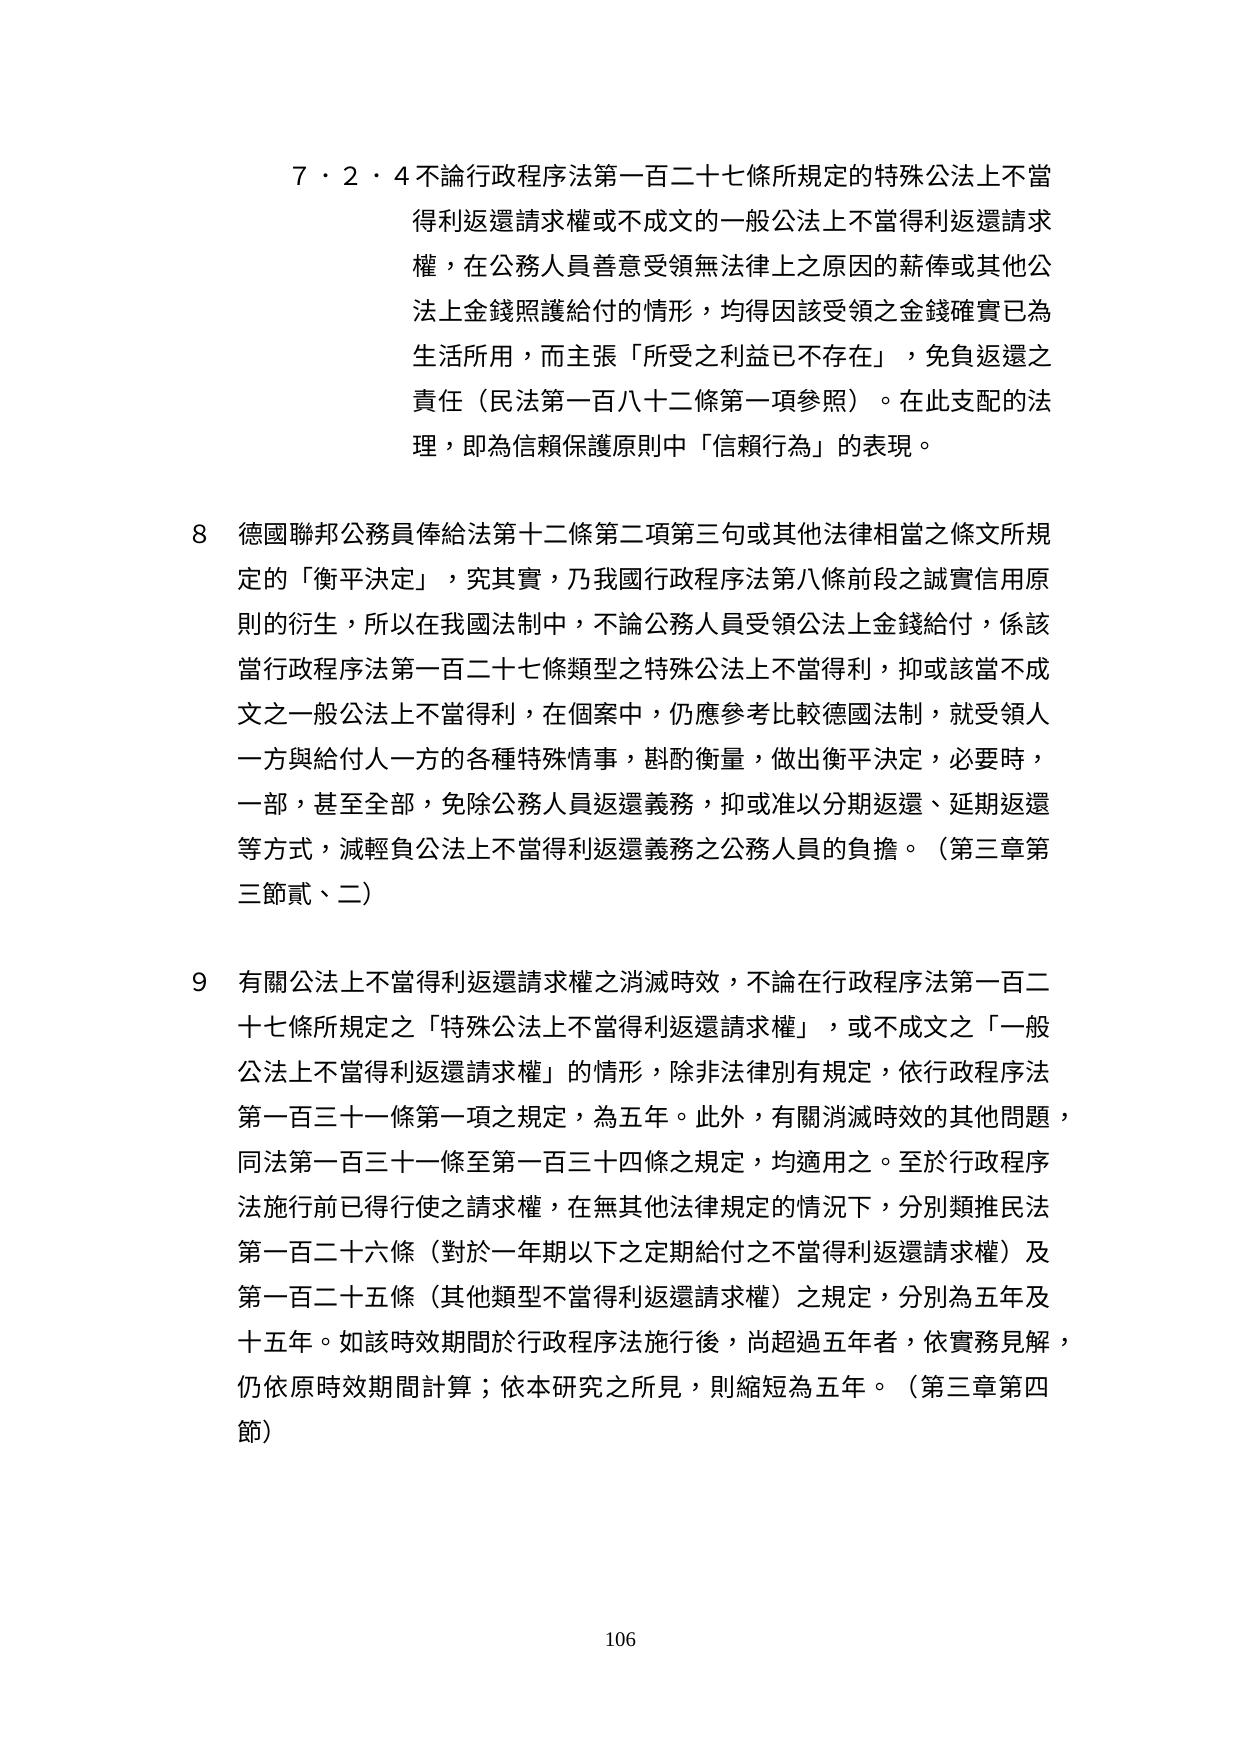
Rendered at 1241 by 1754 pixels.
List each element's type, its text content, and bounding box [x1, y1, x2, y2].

text ９ 有關公法上不當得利返還請求權之消滅時效，不論在行政程序法第一百二十七條所規定之「特殊公法上不當得利返還請求權」，或不成文之「一般公法上不當得利返還請求權」的情形，除非法律別有規定，依行政程序法第一百三十一條第一項之規定，為五年。此外，有關消滅時效的其他問題，同法第一百三十一條至第一百三十四條之規定，均適用之。至於行政程序法施行前已得行使之請求權，在無其他法律規定的情況下，分別類推民法第一百二十六條（對於一年期以下之定期給付之不當得利返還請求權）及第一百二十五條（其他類型不當得利返還請求權）之規定，分別為五年及十五年。如該時效期間於行政程序法施行後，尚超過五年者，依實務見解，仍依原時效期間計算；依本研究之所見，則縮短為五年。（第三章第四節） [187, 956, 1053, 1443]
text ７．２．４不論行政程序法第一百二十七條所規定的特殊公法上不當得利返還請求權或不成文的一般公法上不當得利返還請求權，在公務人員善意受領無法律上之原因的薪俸或其他公法上金錢照護給付的情形，均得因該受領之金錢確實已為生活所用，而主張「所受之利益已不存在」，免負返還之責任（民法第一百八十二條第一項參照）。在此支配的法理，即為信賴保護原則中「信賴行為」的表現。 [287, 150, 1053, 457]
text ８ 德國聯邦公務員俸給法第十二條第二項第三句或其他法律相當之條文所規定的「衡平決定」，究其實，乃我國行政程序法第八條前段之誠實信用原則的衍生，所以在我國法制中，不論公務人員受領公法上金錢給付，係該當行政程序法第一百二十七條類型之特殊公法上不當得利，抑或該當不成文之一般公法上不當得利，在個案中，仍應參考比較德國法制，就受領人一方與給付人一方的各種特殊情事，斟酌衡量，做出衡平決定，必要時，一部，甚至全部，免除公務人員返還義務，抑或准以分期返還、延期返還等方式，減輕負公法上不當得利返還義務之公務人員的負擔。（第三章第三節貳、二） [187, 508, 1053, 905]
